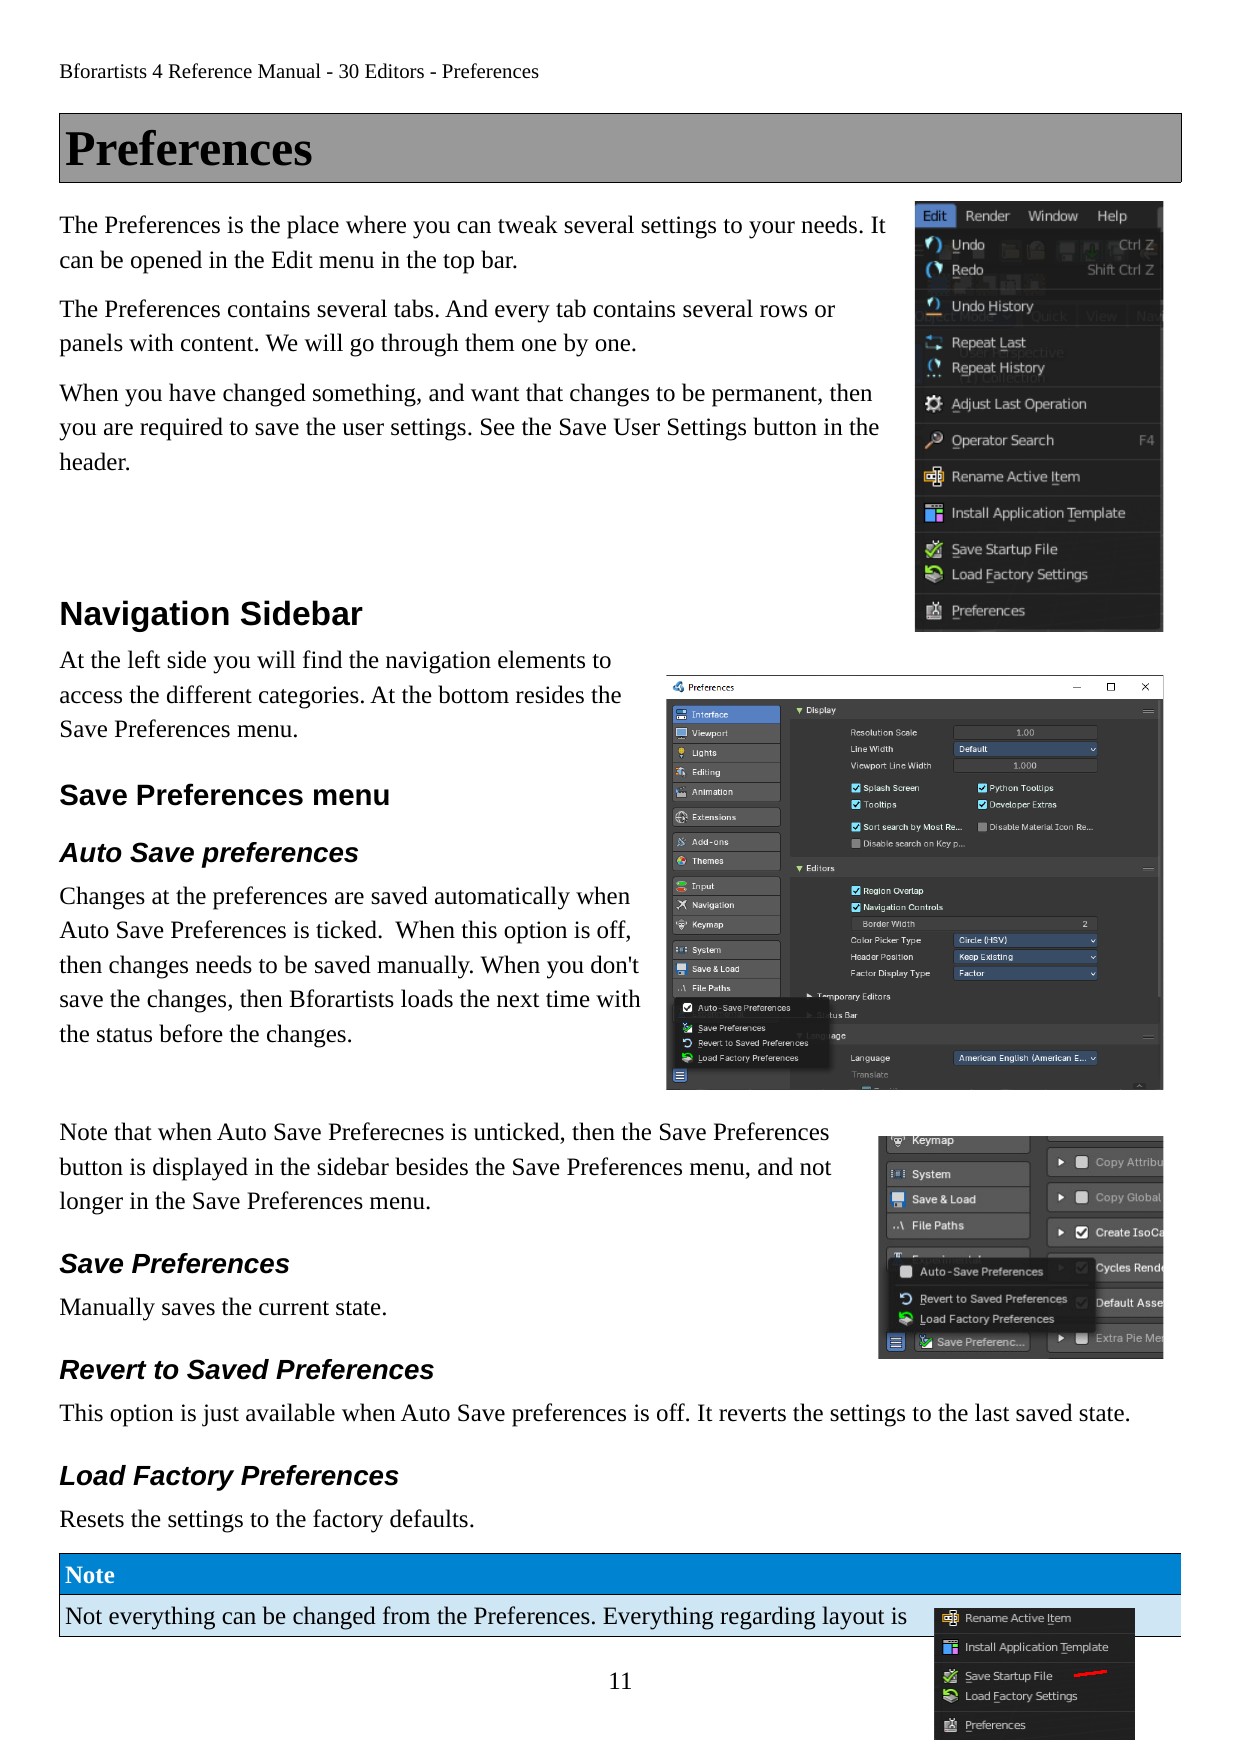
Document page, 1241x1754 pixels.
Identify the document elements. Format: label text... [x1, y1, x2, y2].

text Changes at the preferences are saved automatically when Auto Save Preferences is ticked. When this option is off, then changes needs to be saved manually. When you don't save the changes, then Bforartists loads the next time with the status before the changes. [59, 881, 666, 1048]
picture [934, 1608, 1135, 1740]
table_cell Not everything can be changed from the Preferences. Everything regarding layout is [60, 1595, 1181, 1636]
subtitle Auto Save preferences [59, 837, 666, 869]
text The Preferences contains several tabs. And every tab contains several rows or panels with content. We will go through them one by one. [59, 294, 914, 357]
text This option is just available when Auto Save preferences is off. It reverts the settings to the last saved state. [59, 1398, 1181, 1427]
subtitle [1164, 1248, 1181, 1279]
subtitle Revert to Saved Preferences [59, 1354, 1181, 1386]
text When you have changed something, and want that changes to be permanent, then you are required to save the user settings. See the Save User Settings button in the header. [59, 378, 914, 475]
subtitle [1164, 778, 1181, 812]
text Note that when Auto Save Preferecnes is unticked, then the Save Preferences button is displayed in the sidebar besides the Save Preferences menu, and not longer in the Save Preferences menu. [59, 1117, 1181, 1215]
table_header Preferences [60, 114, 1181, 182]
table_header Note [60, 1554, 1181, 1594]
subtitle [1164, 837, 1181, 869]
subtitle Save Preferences [59, 1248, 878, 1279]
subtitle Load Factory Preferences [59, 1459, 1181, 1491]
picture [914, 201, 1164, 632]
subtitle Navigation Sidebar [59, 594, 1181, 633]
subtitle Save Preferences menu [59, 778, 666, 812]
picture [878, 1136, 1164, 1359]
picture [666, 675, 1164, 1090]
text Resets the settings to the factory defaults. [59, 1504, 1181, 1533]
text Manually saves the current state. [59, 1292, 878, 1321]
text At the left side you will find the navigation elements to access the different categories. At the bottom resides the Save Preferences menu. [59, 645, 1181, 743]
text The Preferences is the place where you can tweak several settings to your needs. It can be opened in the Edit menu in the top bar. [59, 211, 914, 274]
